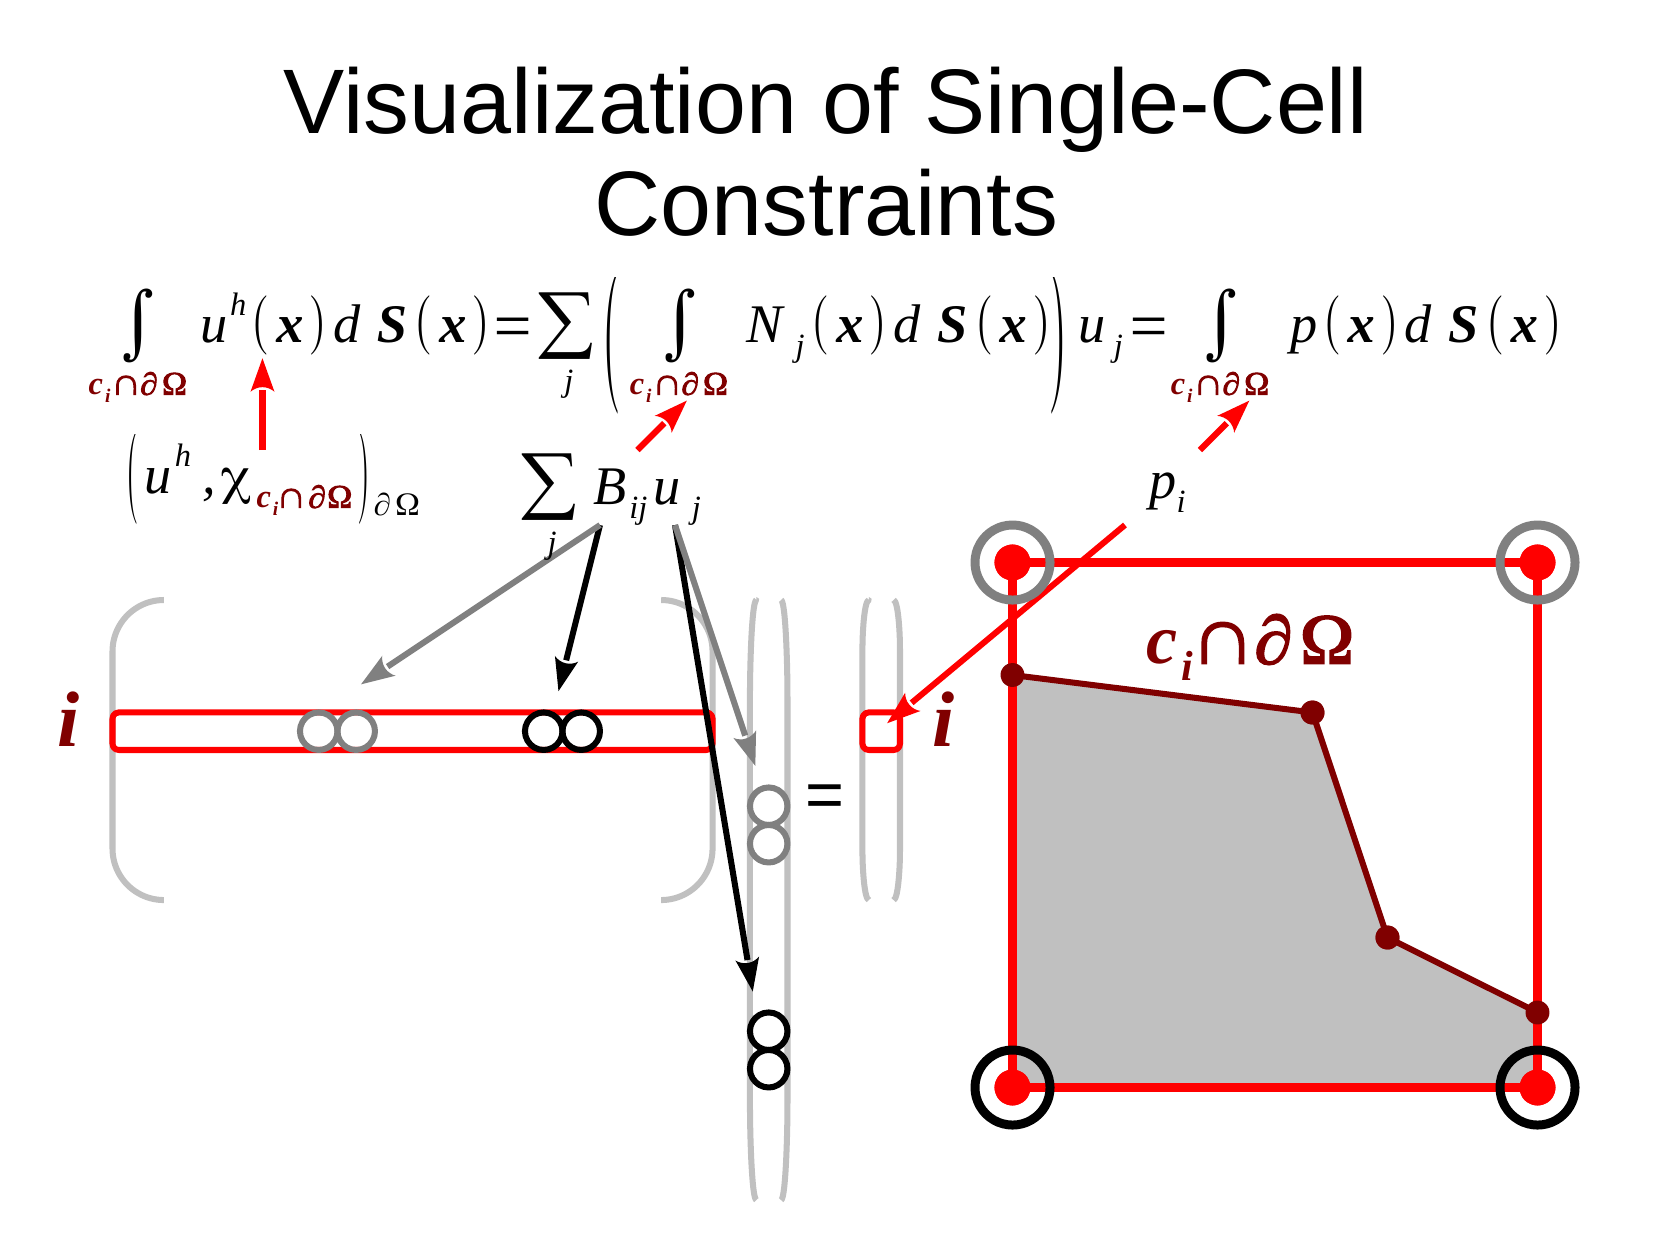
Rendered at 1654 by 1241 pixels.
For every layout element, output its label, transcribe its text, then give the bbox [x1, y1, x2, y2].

title Visualization of Single-Cell Constraints [82, 49, 1571, 257]
chart [75, 277, 1576, 414]
chart [37, 675, 101, 765]
chart [1127, 450, 1201, 520]
chart [112, 434, 434, 526]
chart [1125, 600, 1373, 690]
chart [912, 675, 976, 765]
text_box = [787, 750, 863, 840]
text_box [1017, 680, 1533, 1083]
text_box [1506, 1056, 1533, 1083]
chart [504, 450, 713, 562]
text_box [1017, 1056, 1045, 1083]
